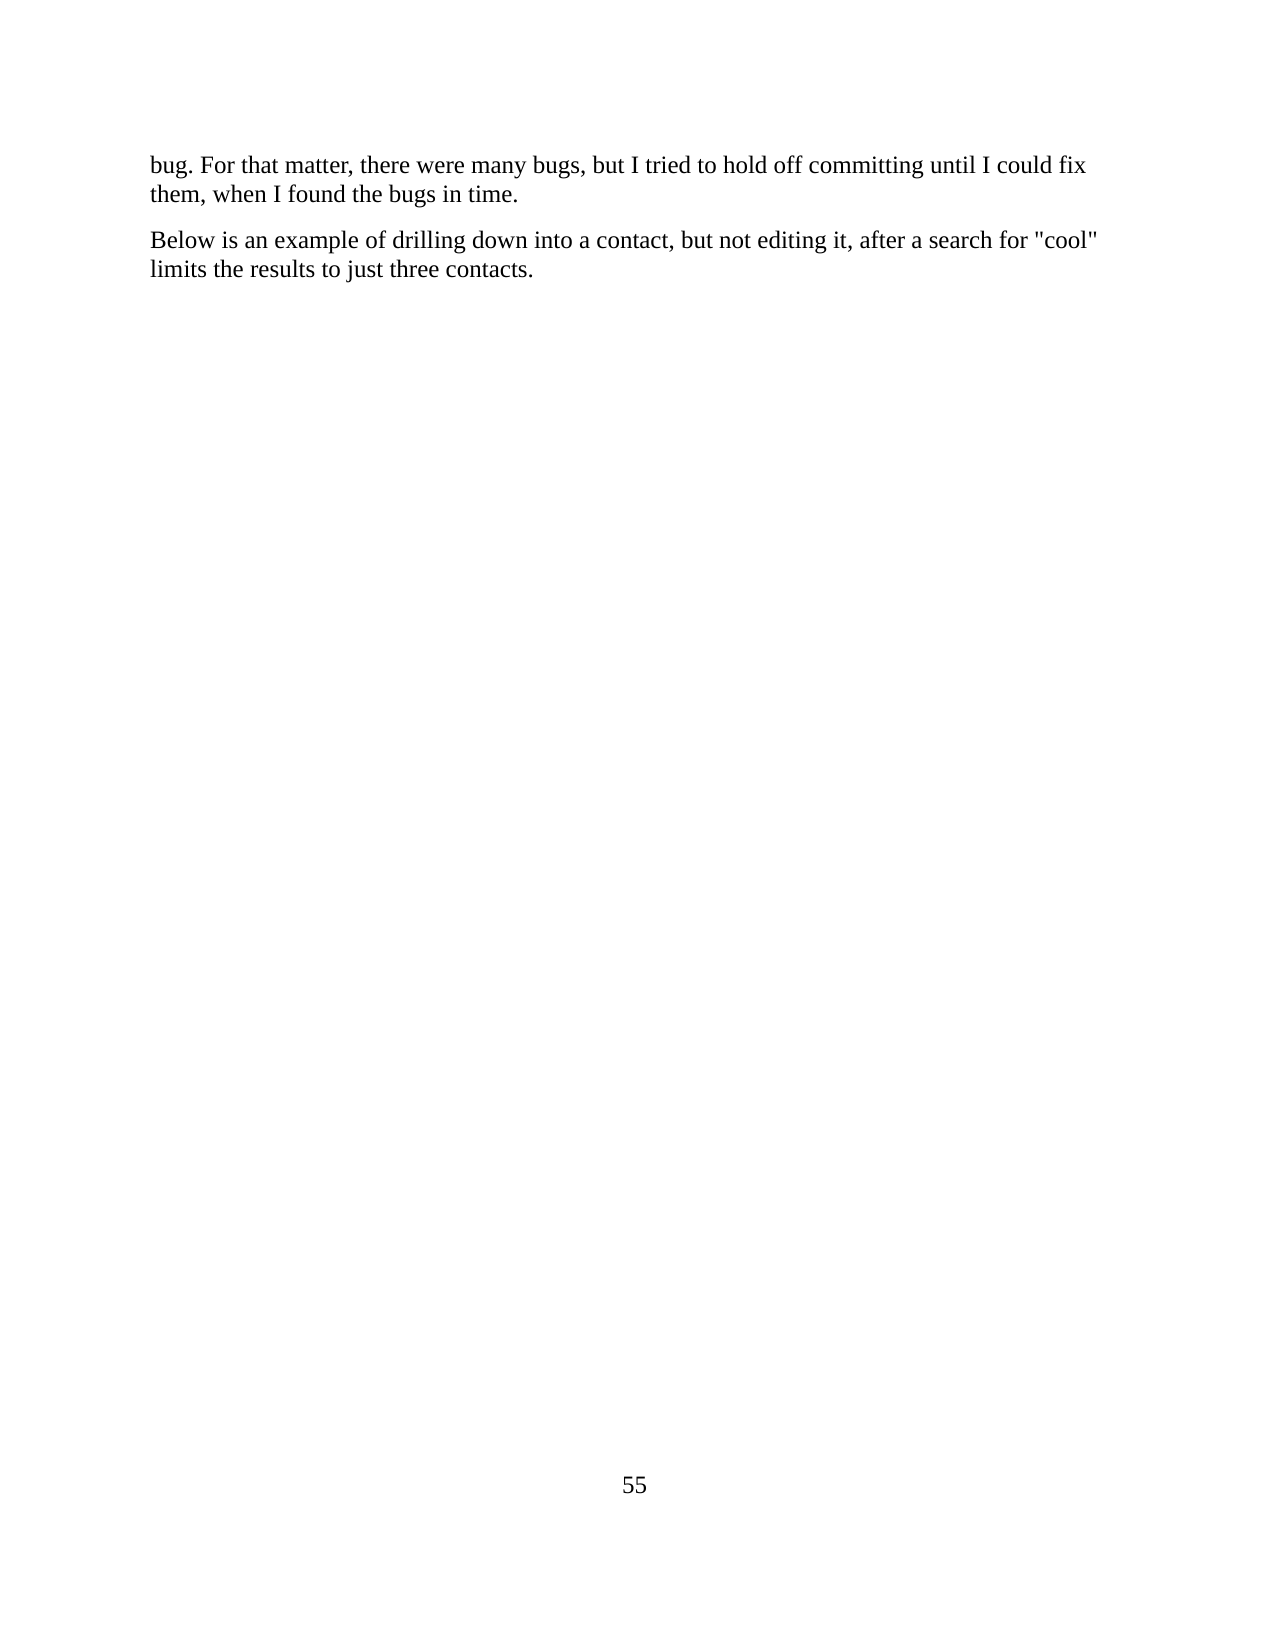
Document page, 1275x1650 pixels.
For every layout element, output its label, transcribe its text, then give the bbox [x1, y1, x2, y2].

text Below is an example of drilling down into a contact, but not editing it, after a search for "cool" limits the results to just three contacts. [150, 225, 1125, 283]
text bug. For that matter, there were many bugs, but I tried to hold off committing until I could fix them, when I found the bugs in time. [150, 150, 1125, 207]
